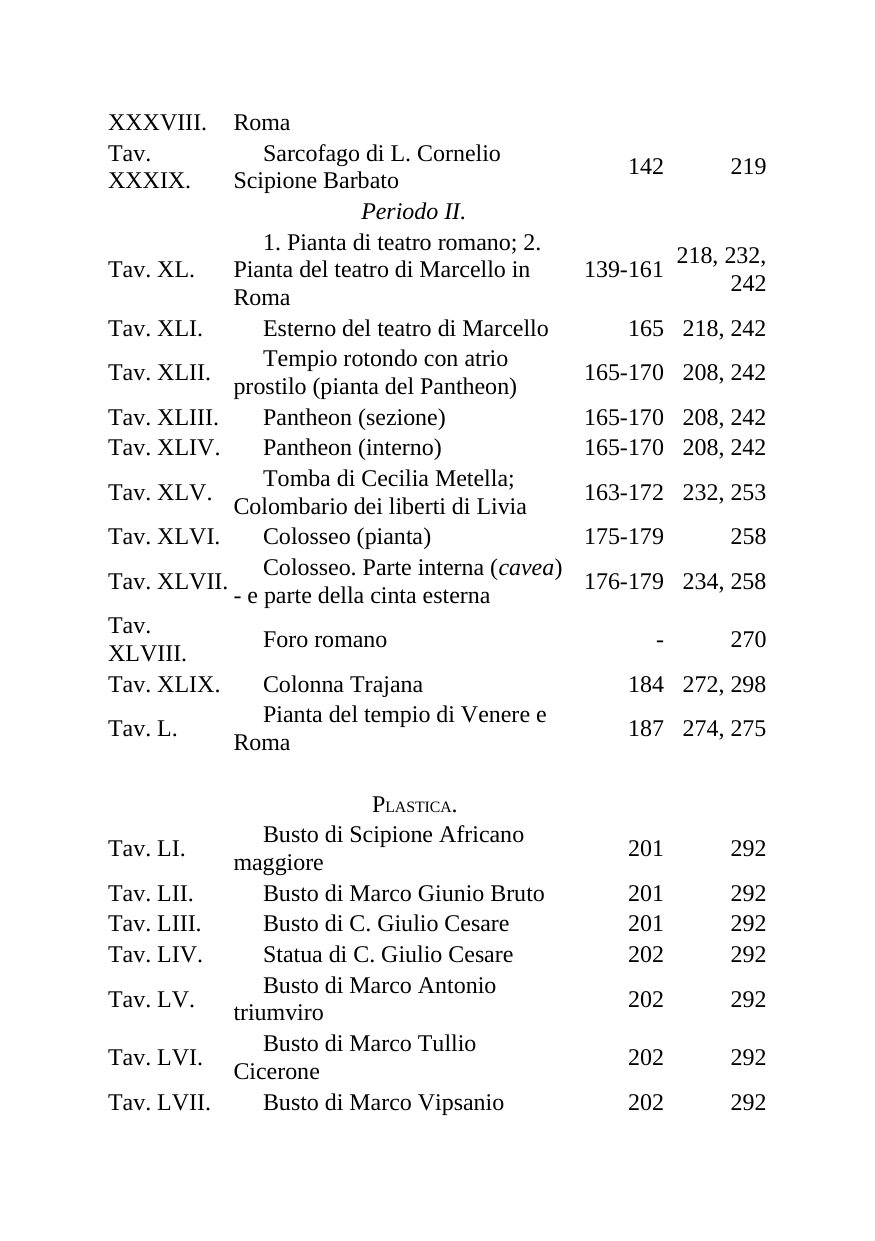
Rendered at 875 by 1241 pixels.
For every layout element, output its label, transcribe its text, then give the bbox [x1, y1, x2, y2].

table_cell Tav. XLVI. [106, 521, 232, 552]
table_cell Tav. L. [106, 699, 232, 757]
table_cell Foro romano [232, 610, 568, 668]
table_cell [106, 757, 232, 788]
table_cell 187 [568, 699, 665, 757]
table_cell Colosseo (pianta) [232, 521, 568, 552]
table_cell 184 [568, 668, 665, 699]
table_cell 142 [568, 137, 665, 195]
table_cell [665, 195, 768, 226]
table_cell 218, 242 [665, 312, 768, 343]
table_cell Tav. LII. [106, 877, 232, 908]
table_cell 201 [568, 819, 665, 877]
table_cell [232, 757, 568, 788]
table_cell Tav. XLI. [106, 312, 232, 343]
table_cell [665, 106, 768, 137]
table_cell Periodo II. [232, 195, 568, 226]
table_cell Esterno del teatro di Marcello [232, 312, 568, 343]
table_cell 218, 232, 242 [665, 226, 768, 312]
table_cell - [568, 610, 665, 668]
table_cell [106, 195, 232, 226]
table_cell Tav. XLIII. [106, 401, 232, 432]
table_cell Pianta del tempio di Venere e Roma [232, 699, 568, 757]
table_cell 272, 298 [665, 668, 768, 699]
table_cell Tav. XLIV. [106, 432, 232, 462]
table_cell 292 [665, 819, 768, 877]
table_cell Busto di Marco Antonio triumviro [232, 969, 568, 1028]
table_cell 201 [568, 877, 665, 908]
table_cell Busto di Scipione Africano maggiore [232, 819, 568, 877]
table_cell Pantheon (sezione) [232, 401, 568, 432]
table_cell 202 [568, 1086, 665, 1117]
table_cell 139-161 [568, 226, 665, 312]
table_cell 232, 253 [665, 463, 768, 521]
table_cell 274, 275 [665, 699, 768, 757]
table_cell 1. Pianta di teatro romano; 2. Pianta del teatro di Marcello in Roma [232, 226, 568, 312]
table_cell 292 [665, 939, 768, 969]
table_cell 165 [568, 312, 665, 343]
table_cell Plastica. [232, 788, 568, 819]
table_cell Tav. XXXIX. [106, 137, 232, 195]
table_cell 163-172 [568, 463, 665, 521]
table_cell [568, 757, 665, 788]
table_cell Tempio rotondo con atrio prostilo (pianta del Pantheon) [232, 343, 568, 401]
table_cell Colosseo. Parte interna (cavea) - e parte della cinta esterna [232, 552, 568, 610]
table_cell Sarcofago di L. Cornelio Scipione Barbato [232, 137, 568, 195]
table_cell [665, 757, 768, 788]
table_cell 202 [568, 1028, 665, 1086]
table_cell [568, 106, 665, 137]
table_cell 165-170 [568, 343, 665, 401]
table_cell Tav. XL. [106, 226, 232, 312]
table_cell Tav. XLVIII. [106, 610, 232, 668]
table_cell Colonna Trajana [232, 668, 568, 699]
table_cell 202 [568, 939, 665, 969]
table_cell 292 [665, 1086, 768, 1117]
table_cell Pantheon (interno) [232, 432, 568, 462]
table_cell Tav. LV. [106, 969, 232, 1028]
table_cell 292 [665, 908, 768, 938]
table_cell Tav. LIV. [106, 939, 232, 969]
table_cell 202 [568, 969, 665, 1028]
table_cell Tav. LIII. [106, 908, 232, 938]
table_cell Tav. XLVII. [106, 552, 232, 610]
table_cell 208, 242 [665, 432, 768, 462]
table_cell 165-170 [568, 401, 665, 432]
table_cell Tav. XLIX. [106, 668, 232, 699]
table_cell 270 [665, 610, 768, 668]
table_cell Tav. LI. [106, 819, 232, 877]
table_cell [568, 195, 665, 226]
table_cell [665, 788, 768, 819]
table_cell 258 [665, 521, 768, 552]
table_cell Roma [232, 106, 568, 137]
table_cell 208, 242 [665, 401, 768, 432]
table_cell Statua di C. Giulio Cesare [232, 939, 568, 969]
table_cell Tav. XLII. [106, 343, 232, 401]
table_cell [568, 788, 665, 819]
table_cell Tav. XLV. [106, 463, 232, 521]
table_cell 208, 242 [665, 343, 768, 401]
table_cell 175-179 [568, 521, 665, 552]
table_cell 292 [665, 877, 768, 908]
table_cell XXXVIII. [106, 106, 232, 137]
table_cell Tav. LVI. [106, 1028, 232, 1086]
table_cell 165-170 [568, 432, 665, 462]
table_cell Tav. LVII. [106, 1086, 232, 1117]
table_cell 219 [665, 137, 768, 195]
table_cell 292 [665, 1028, 768, 1086]
table_cell 176-179 [568, 552, 665, 610]
table_cell 201 [568, 908, 665, 938]
table_cell [106, 788, 232, 819]
table_cell Busto di Marco Vipsanio [232, 1086, 568, 1117]
table_cell 292 [665, 969, 768, 1028]
table_cell 234, 258 [665, 552, 768, 610]
table_cell Busto di Marco Tullio Cicerone [232, 1028, 568, 1086]
table_cell Busto di C. Giulio Cesare [232, 908, 568, 938]
table_cell Busto di Marco Giunio Bruto [232, 877, 568, 908]
table_cell Tomba di Cecilia Metella; Colombario dei liberti di Livia [232, 463, 568, 521]
